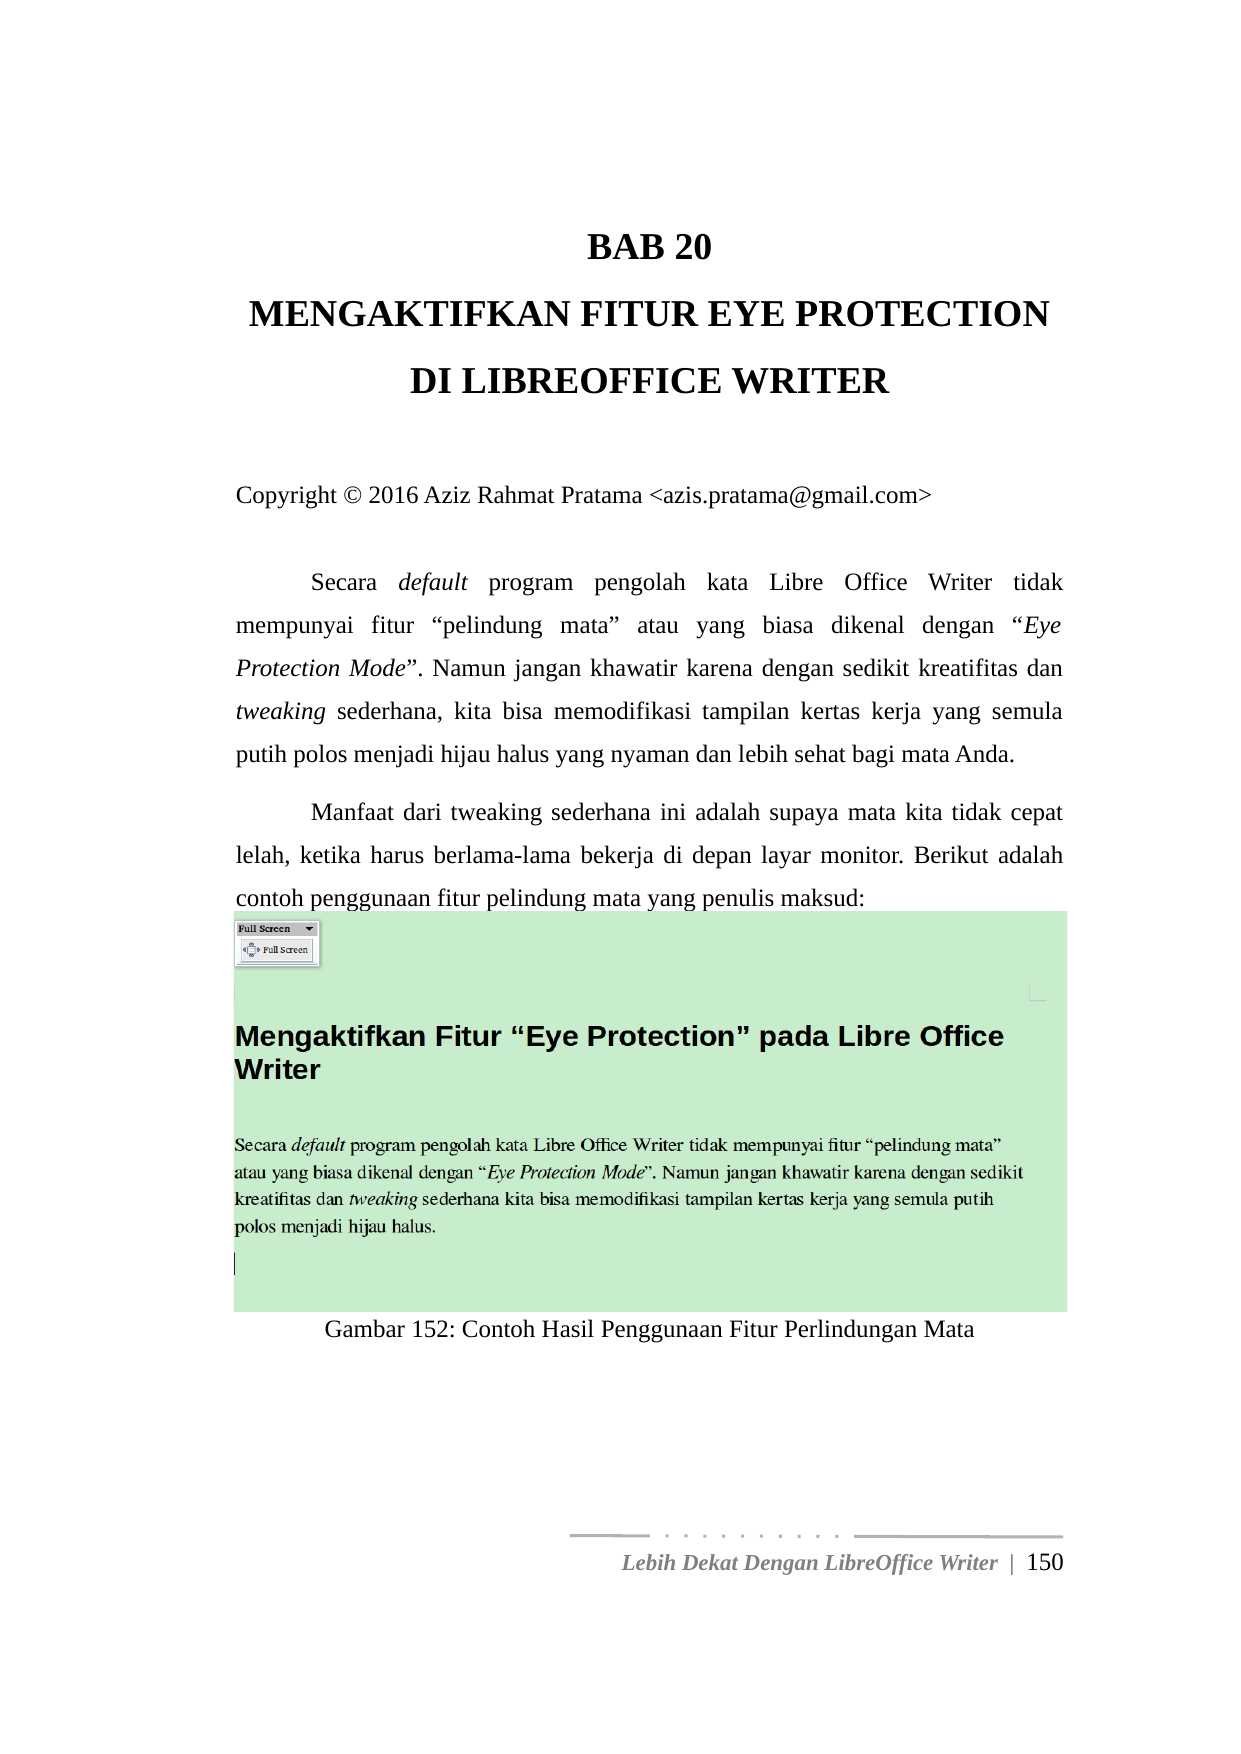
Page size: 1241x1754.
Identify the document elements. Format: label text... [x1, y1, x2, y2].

text Manfaat dari tweaking sederhana ini adalah supaya mata kita tidak cepat lelah, ketika harus berlama-lama bekerja di depan layar monitor. Berikut adalah contoh penggunaan fitur pelindung mata yang penulis maksud: [236, 797, 1063, 911]
text Secara default program pengolah kata Libre Office Writer tidak mempunyai fitur “pelindung mata” atau yang biasa dikenal dengan “Eye Protection Mode”. Namun jangan khawatir karena dengan sedikit kreatifitas dan tweaking sederhana, kita bisa memodifikasi tampilan kertas kerja yang semula putih polos menjadi hijau halus yang nyaman dan lebih sehat bagi mata Anda. [236, 567, 1063, 768]
text DI LIBREOFFICE WRITER [236, 358, 1063, 401]
text BAB 20 [236, 224, 1063, 268]
text MENGAKTIFKAN FITUR EYE PROTECTION [236, 291, 1063, 334]
text Copyright © 2016 Aziz Rahmat Pratama <azis.pratama@gmail.com> [236, 480, 1063, 509]
subtitle BAB 20 MENGAKTIFKAN FITUR EYE PROTECTION MODE DI LIBREOFFICE WRITER [236, 202, 1063, 212]
text Gambar 152: Contoh Hasil Penggunaan Fitur Perlindungan Mata [236, 1314, 1063, 1343]
picture [233, 911, 1068, 1312]
